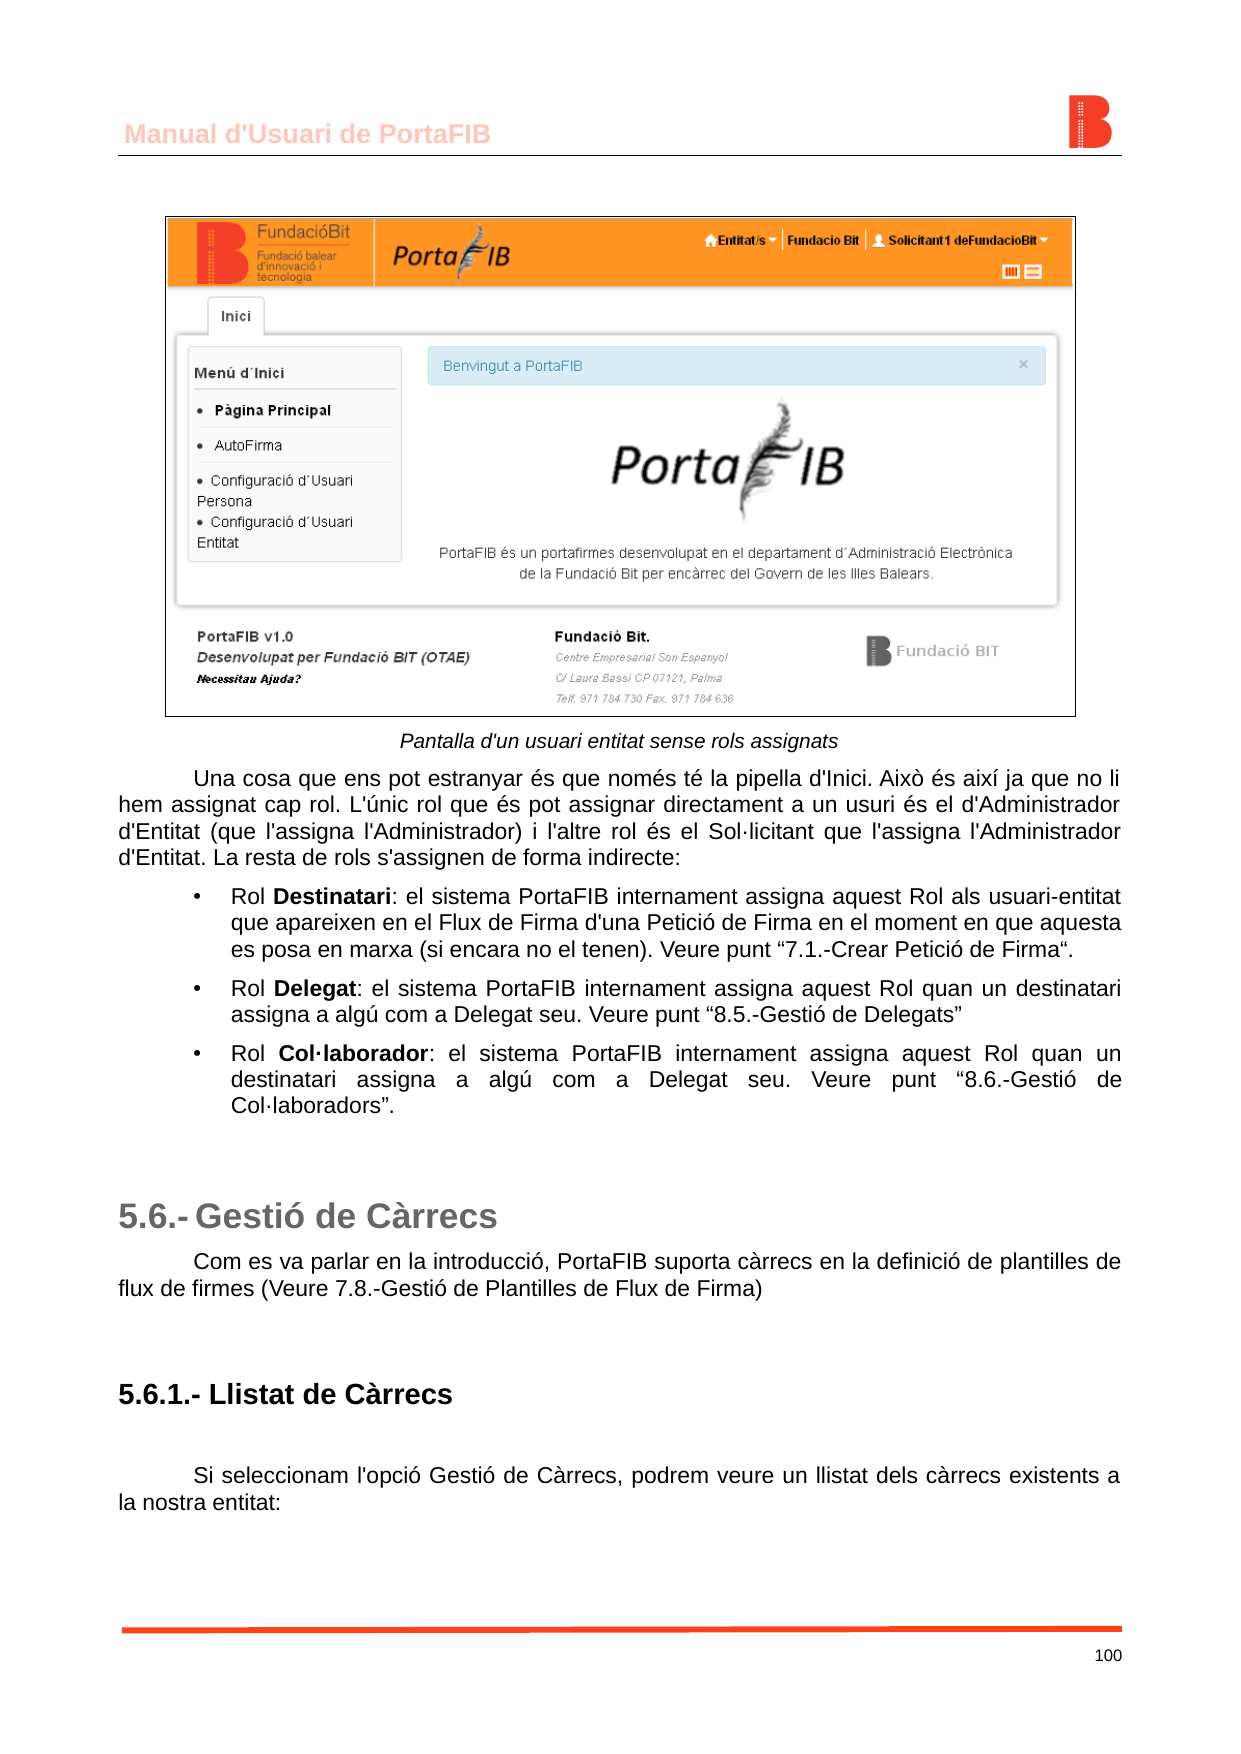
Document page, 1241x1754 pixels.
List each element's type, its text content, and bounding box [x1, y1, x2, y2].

subtitle Gestió de Càrrecs [118, 1195, 1122, 1236]
text Si seleccionam l'opció Gestió de Càrrecs, podrem veure un llistat dels càrrecs existents a la nostra entitat: [118, 1462, 1122, 1515]
subtitle Llistat de Càrrecs [118, 1377, 1122, 1411]
list Rol Delegat: el sistema PortaFIB internament assigna aquest Rol quan un destinatari assigna a algú com a Delegat seu. Veure punt “8.5Gestió de Delegats” [193, 974, 1122, 1027]
text Com es va parlar en la introducció, PortaFIB suporta càrrecs en la definició de plantilles de flux de firmes (Veure 7.8Gestió de Plantilles de Flux de Firma) [118, 1248, 1122, 1301]
text Una cosa que ens pot estranyar és que només té la pipella d'Inici. Això és així ja que no li hem assignat cap rol. L'únic rol que és pot assignar directament a un usuri és el d'Administrador d'Entitat (que l'assigna l'Administrador) i l'altre rol és el Sol·licitant que l'assigna l'Administrador d'Entitat. La resta de rols s'assignen de forma indirecte: [118, 765, 1122, 870]
picture [167, 218, 1073, 713]
picture [1063, 94, 1117, 150]
list Rol Destinatari: el sistema PortaFIB internament assigna aquest Rol als usuari-entitat que apareixen en el Flux de Firma d'una Petició de Firma en el moment en que aquesta es posa en marxa (si encara no el tenen). Veure punt “7.1Crear Petició de Firma“. [193, 883, 1122, 962]
text Pantalla d'un usuari entitat sense rols assignats [118, 728, 1122, 752]
list Rol Col·laborador: el sistema PortaFIB internament assigna aquest Rol quan un destinatari assigna a algú com a Delegat seu. Veure punt “8.6Gestió de Col·laboradors”. [193, 1040, 1122, 1119]
